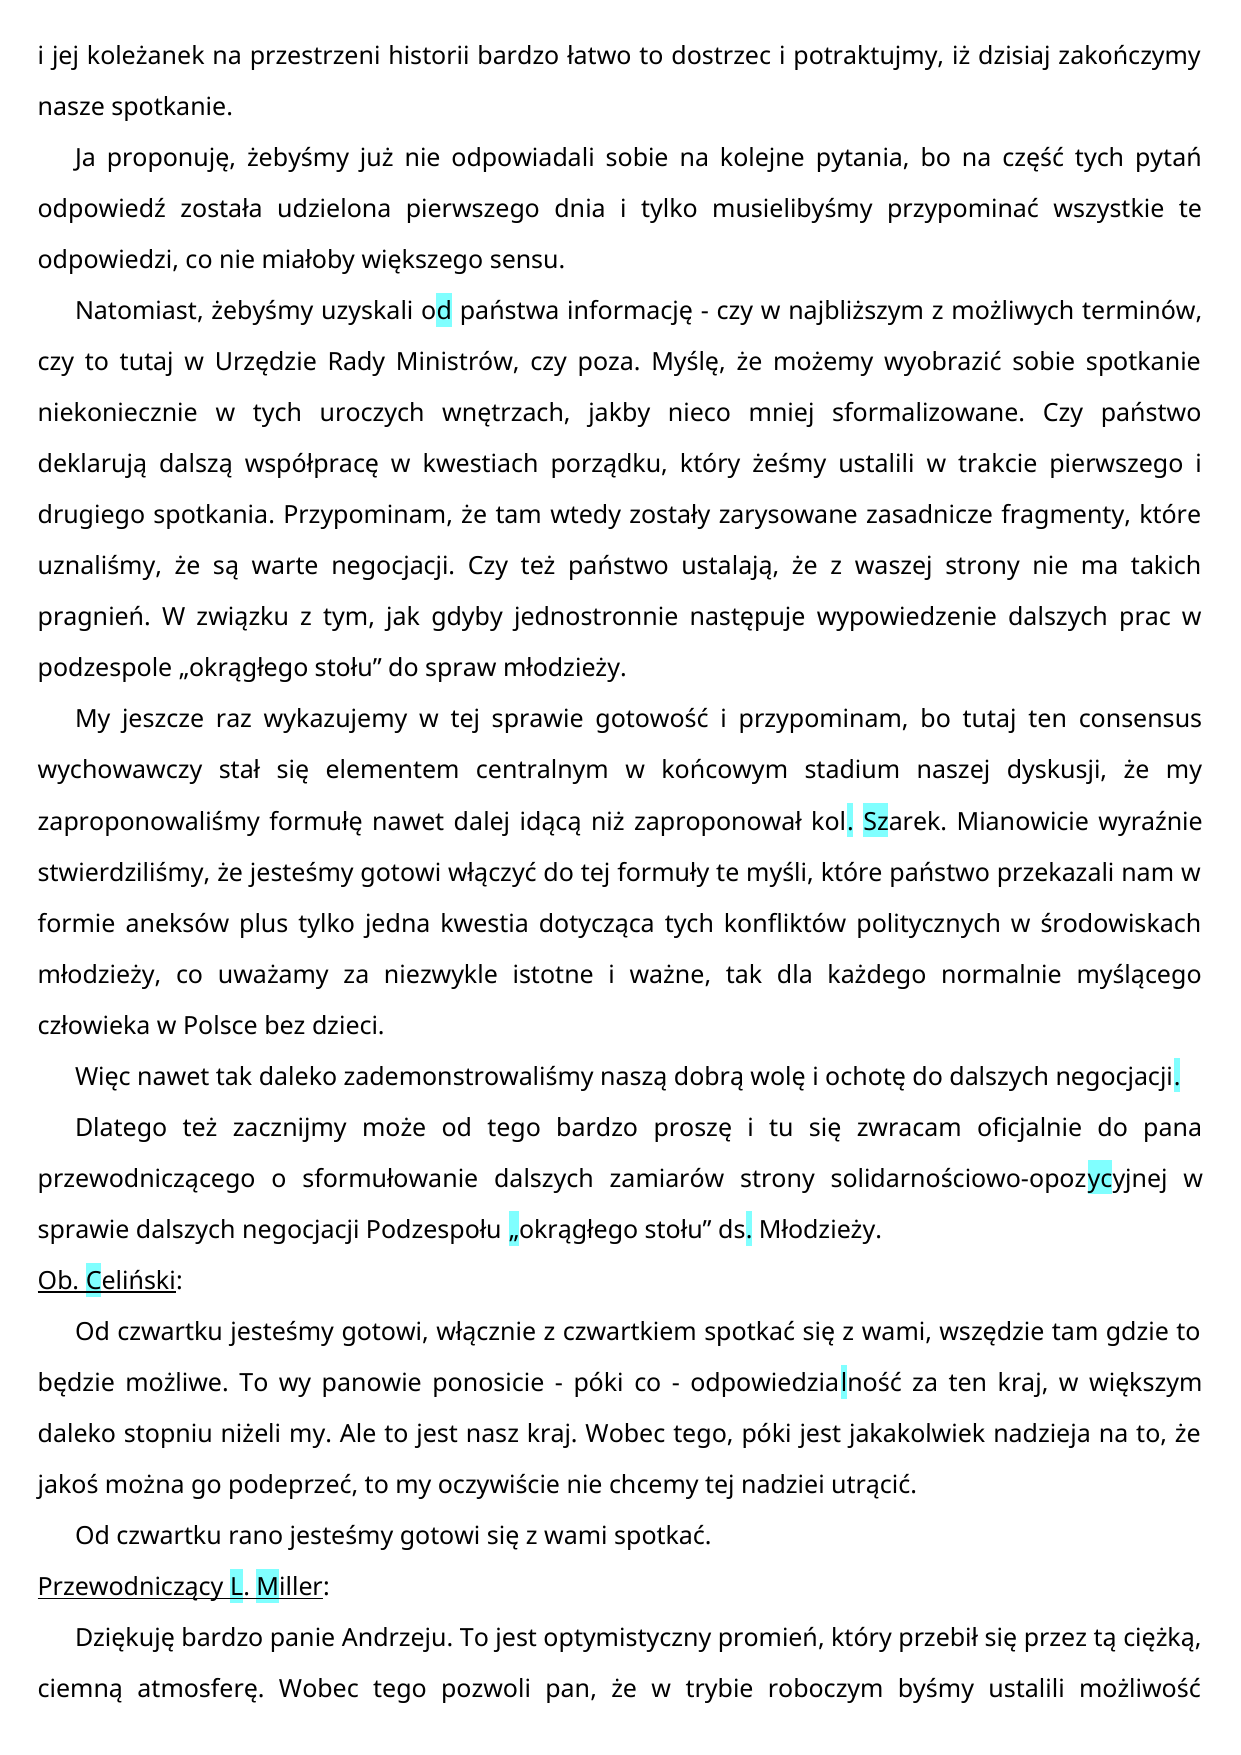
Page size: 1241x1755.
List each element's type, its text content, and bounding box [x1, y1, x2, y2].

text Więc nawet tak daleko zademonstrowaliśmy naszą dobrą wolę i ochotę do dalszych negocjacji. [37, 1058, 1203, 1092]
text Od czwartku rano jesteśmy gotowi się z wami spotkać. [37, 1518, 1203, 1552]
text Dziękuję bardzo panie Andrzeju. To jest optymistyczny promień, który przebił się przez tą ciężką, ciemną atmosferę. Wobec tego pozwoli pan, że w trybie roboczym byśmy ustalili możliwość [37, 1620, 1203, 1705]
text Przewodniczący L. Miller: [37, 1569, 1203, 1603]
text Ja proponuję, żebyśmy już nie odpowiadali sobie na kolejne pytania, bo na część tych pytań odpowiedź została udzielona pierwszego dnia i tylko musielibyśmy przypominać wszystkie te odpowiedzi, co nie miałoby większego sensu. [37, 139, 1203, 276]
text Dlatego też zacznijmy może od tego bardzo proszę i tu się zwracam oficjalnie do pana przewodniczącego o sformułowanie dalszych zamiarów strony solidarnościowo-opozycyjnej w sprawie dalszych negocjacji Podzespołu „okrągłego stołu” ds. Młodzieży. [37, 1109, 1203, 1246]
text i jej koleżanek na przestrzeni historii bardzo łatwo to dostrzec i potraktujmy, iż dzisiaj zakończymy nasze spotkanie. [37, 37, 1203, 123]
text Od czwartku jesteśmy gotowi, włącznie z czwartkiem spotkać się z wami, wszędzie tam gdzie to będzie możliwe. To wy panowie ponosicie - póki co - odpowiedzialność za ten kraj, w większym daleko stopniu niżeli my. Ale to jest nasz kraj. Wobec tego, póki jest jakakolwiek nadzieja na to, że jakoś można go podeprzeć, to my oczywiście nie chcemy tej nadziei utrącić. [37, 1313, 1203, 1501]
text Natomiast, żebyśmy uzyskali od państwa informację - czy w najbliższym z możliwych terminów, czy to tutaj w Urzędzie Rady Ministrów, czy poza. Myślę, że możemy wyobrazić sobie spotkanie niekoniecznie w tych uroczych wnętrzach, jakby nieco mniej sformalizowane. Czy państwo deklarują dalszą współpracę w kwestiach porządku, który żeśmy ustalili w trakcie pierwszego i drugiego spotkania. Przypominam, że tam wtedy zostały zarysowane zasadnicze fragmenty, które uznaliśmy, że są warte negocjacji. Czy też państwo ustalają, że z waszej strony nie ma takich pragnień. W związku z tym, jak gdyby jednostronnie następuje wypowiedzenie dalszych prac w podzespole „okrągłego stołu” do spraw młodzieży. [37, 293, 1203, 684]
text My jeszcze raz wykazujemy w tej sprawie gotowość i przypominam, bo tutaj ten consensus wychowawczy stał się elementem centralnym w końcowym stadium naszej dyskusji, że my zaproponowaliśmy formułę nawet dalej idącą niż zaproponował kol. Szarek. Mianowicie wyraźnie stwierdziliśmy, że jesteśmy gotowi włączyć do tej formuły te myśli, które państwo przekazali nam w formie aneksów plus tylko jedna kwestia dotycząca tych konfliktów politycznych w środowiskach młodzieży, co uważamy za niezwykle istotne i ważne, tak dla każdego normalnie myślącego człowieka w Polsce bez dzieci. [37, 701, 1203, 1041]
text Ob. Celiński: [37, 1262, 1203, 1297]
